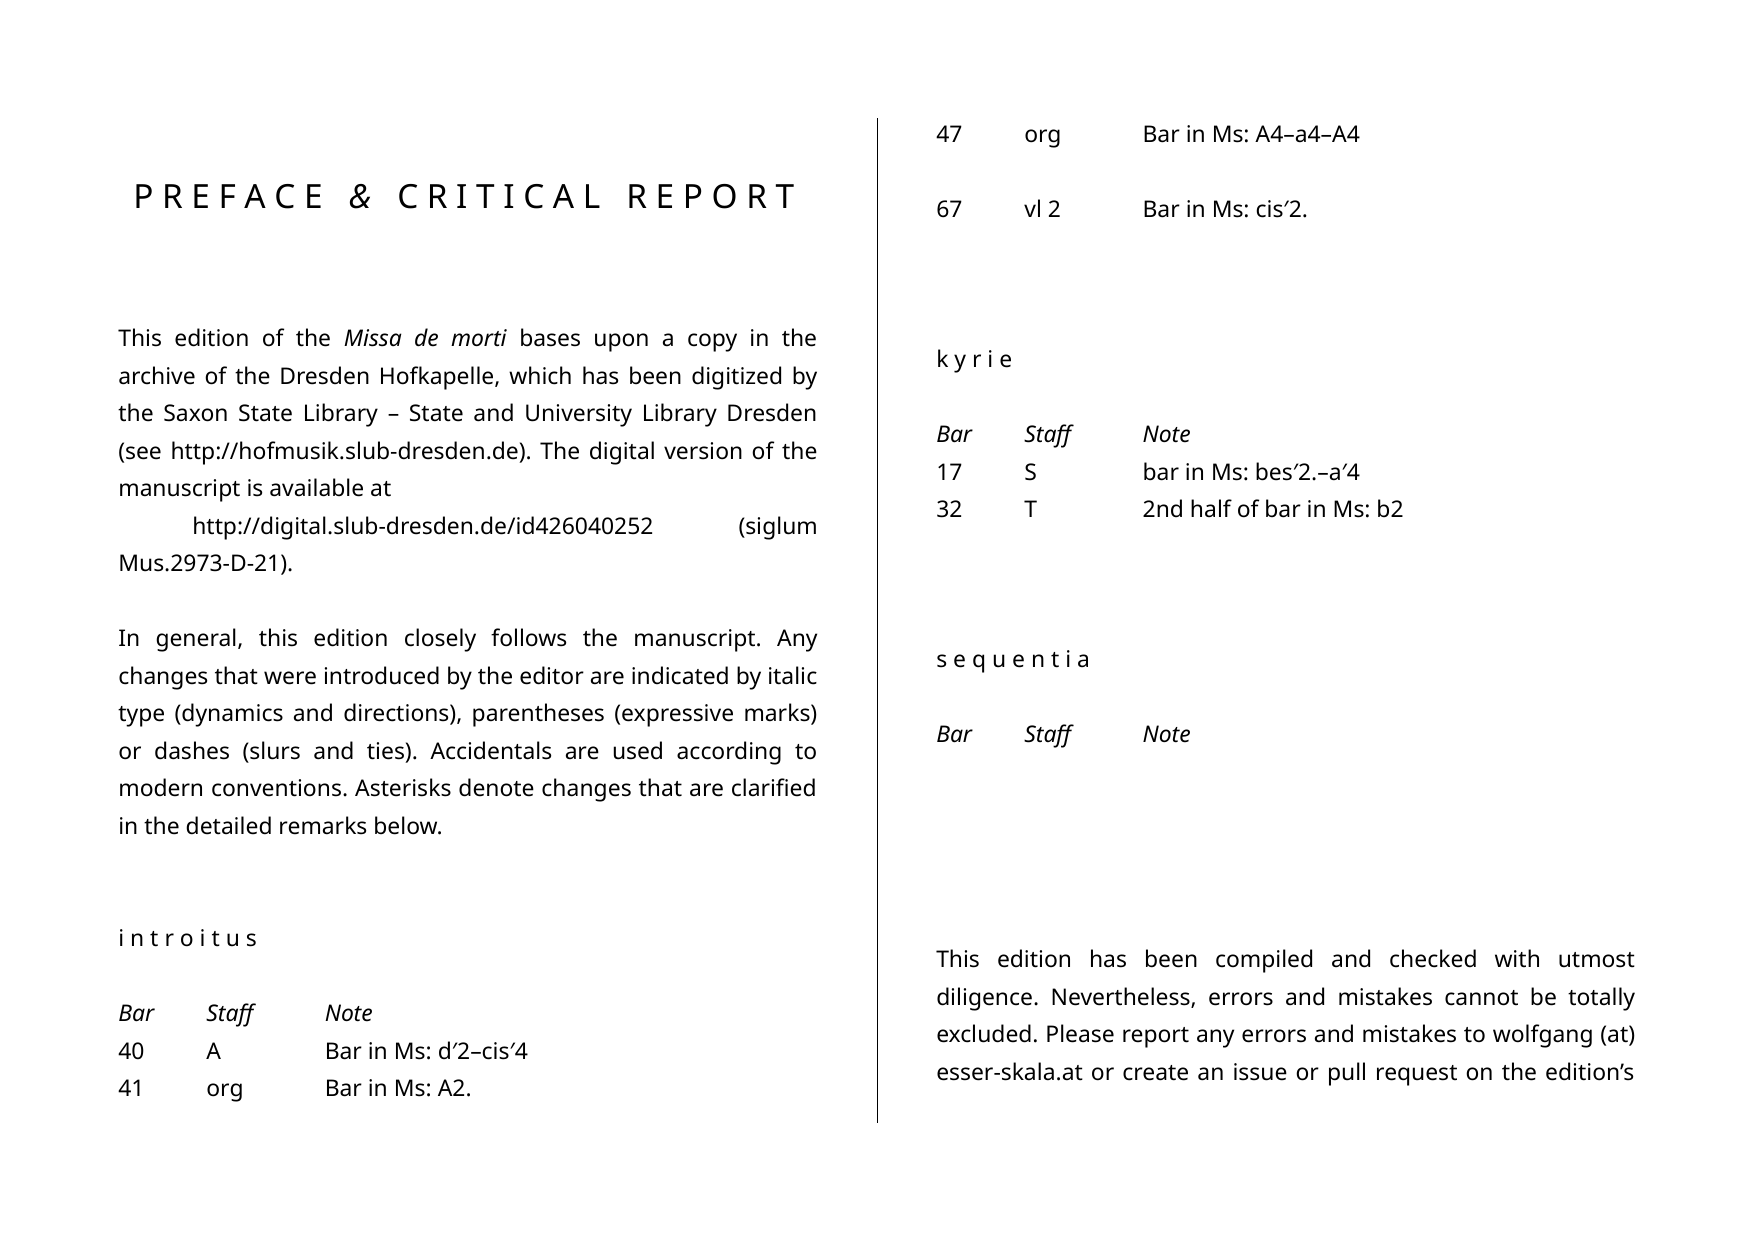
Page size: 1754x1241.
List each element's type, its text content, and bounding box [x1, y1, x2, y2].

text Bar Staff Note 40 A Bar in Ms: d′2–cis′4 41 org Bar in Ms: A2. [118, 997, 818, 1104]
text P R E F A C E & C R I T I C A L R E P O R T [118, 173, 818, 218]
text 47 org Bar in Ms: A4–a4–A4 67 vl 2 Bar in Ms: cis′2. k y r i e [936, 118, 1636, 374]
text i n t r o i t u s [118, 922, 818, 954]
text Bar Staff Note [936, 718, 1636, 937]
text http://digital.slub-dresden.de/id426040252 (siglum Mus.2973-D-21). [118, 510, 818, 579]
text This edition has been compiled and checked with utmost diligence. Nevertheless, errors and mistakes cannot be totally excluded. Please report any errors and mistakes to wolfgang (at) esser-skala.at or create an issue or pull request on the edition’s [936, 943, 1636, 1087]
text s e q u e n t i a [936, 568, 1636, 674]
text This edition of the Missa de morti bases upon a copy in the archive of the Dresden Hofkapelle, which has been digitized by the Saxon State Library – State and University Library Dresden (see http://hofmusik.slub-dresden.de). The digital version of the manuscript is available at [118, 322, 818, 504]
text Bar Staff Note 17 S bar in Ms: bes′2.–a′4 32 T 2nd half of bar in Ms: b2 [936, 418, 1636, 562]
text In general, this edition closely follows the manuscript. Any changes that were introduced by the editor are indicated by italic type (dynamics and directions), parentheses (expressive marks) or dashes (slurs and ties). Accidentals are used according to modern conventions. Asterisks denote changes that are clarified in the detailed remarks below. [118, 622, 818, 841]
